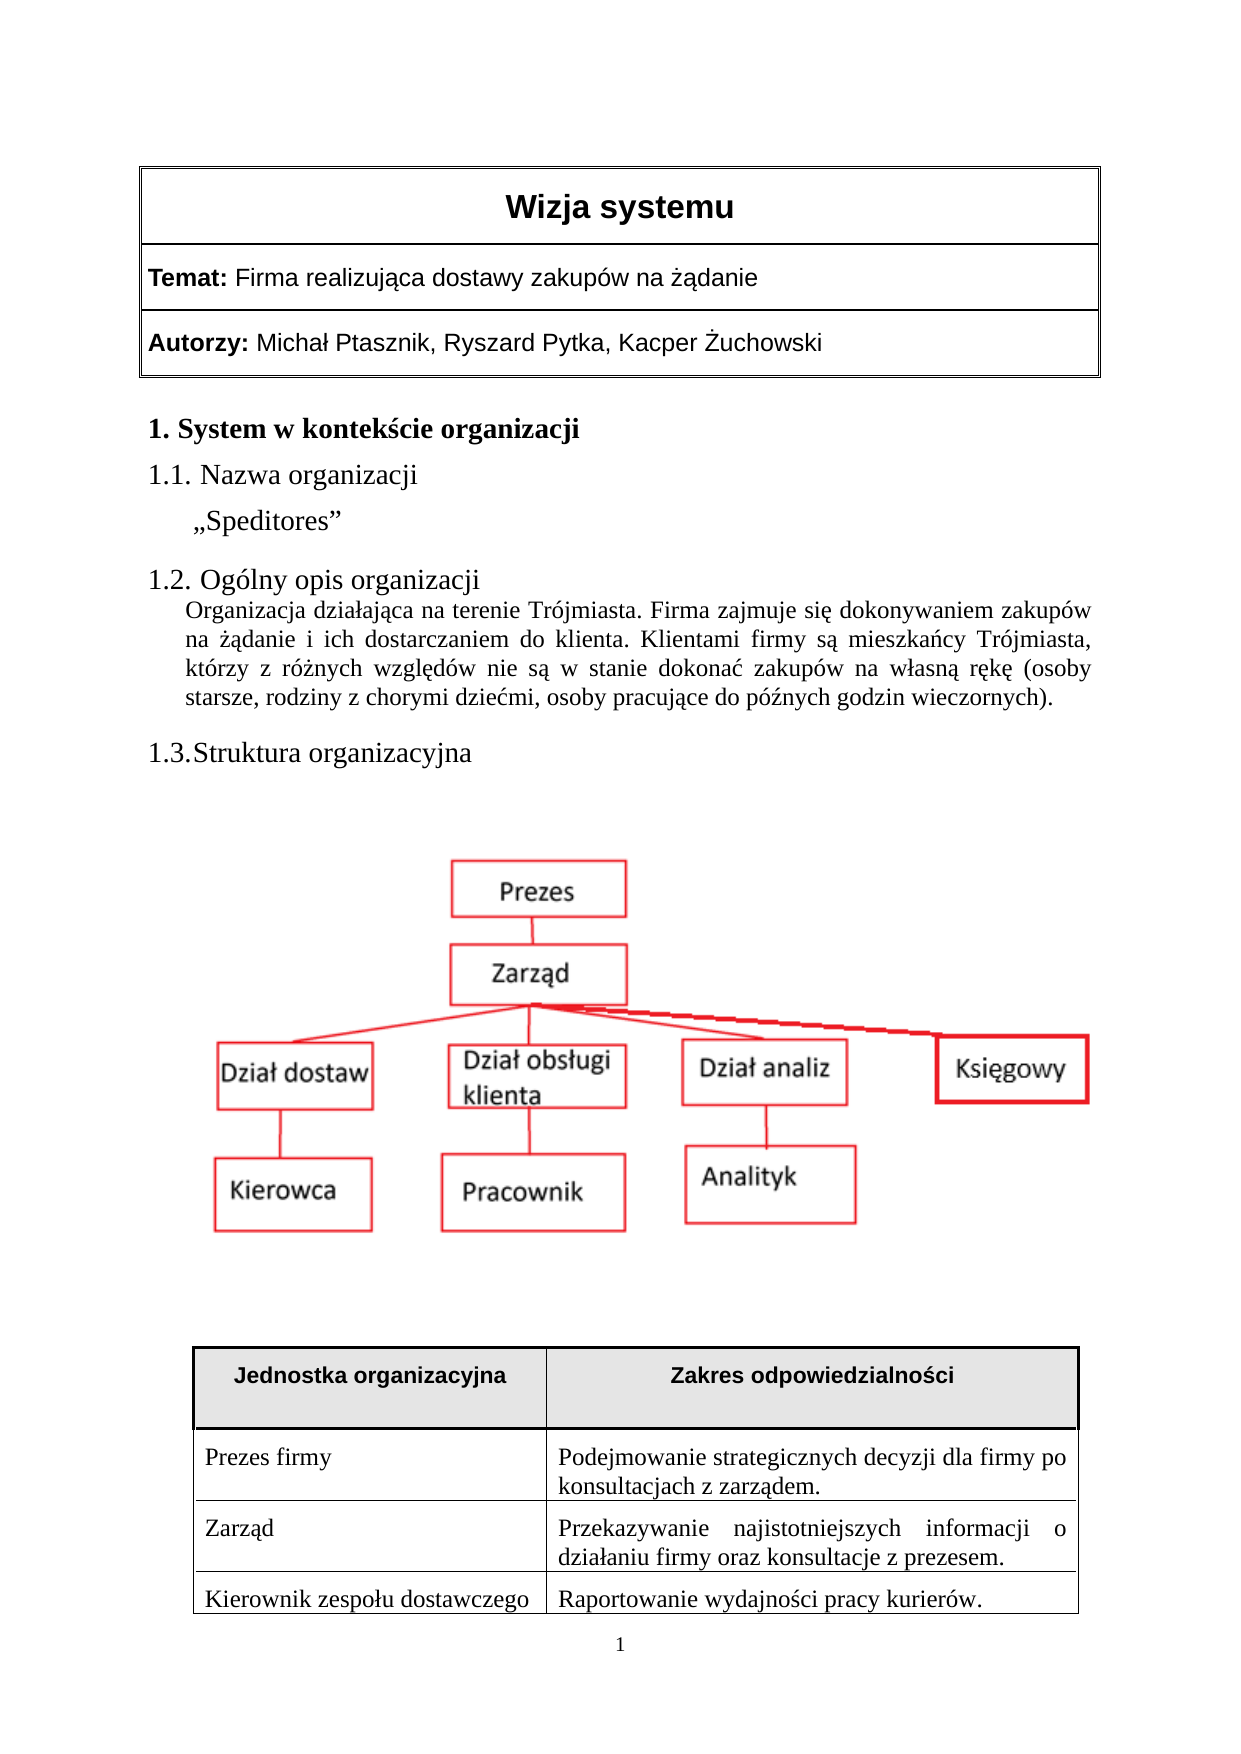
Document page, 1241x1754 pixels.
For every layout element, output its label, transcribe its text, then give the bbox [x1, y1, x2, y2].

table_cell Kierownik zespołu dostawczego [194, 1571, 546, 1613]
table_cell Przekazywanie najistotniejszych informacji o działaniu firmy oraz konsultacje z prezesem. [547, 1500, 1078, 1571]
list Ogólny opis organizacji [148, 562, 1092, 596]
table_cell Raportowanie wydajności pracy kurierów. [547, 1571, 1078, 1613]
table_cell Autorzy: Michał Ptasznik, Ryszard Pytka, Kacper Żuchowski [142, 311, 1098, 375]
table_header Zakres odpowiedzialności [547, 1349, 1077, 1427]
table_cell Prezes firmy [194, 1428, 546, 1500]
table_cell Zarząd [194, 1500, 546, 1571]
table_header Jednostka organizacyjna [195, 1349, 546, 1427]
table_cell Temat: Firma realizująca dostawy zakupów na żądanie [142, 245, 1098, 309]
list System w kontekście organizacji [148, 411, 1092, 445]
picture [204, 840, 1150, 1280]
text Organizacja działająca na terenie Trójmiasta. Firma zajmuje się dokonywaniem zakupów na żądanie i ich dostarczaniem do klienta. Klientami firmy są mieszkańcy Trójmiasta, którzy z różnych względów nie są w stanie dokonać zakupów na własną rękę (osoby starsze, rodziny z chorymi dziećmi, osoby pracujące do późnych godzin wieczornych). [185, 596, 1092, 711]
table_cell Podejmowanie strategicznych decyzji dla firmy po konsultacjach z zarządem. [547, 1427, 1078, 1500]
list Struktura organizacyjna [148, 736, 1092, 769]
list Nazwa organizacji [148, 457, 1092, 491]
list „Speditores” [148, 503, 1092, 537]
table_header Wizja systemu [142, 169, 1098, 243]
